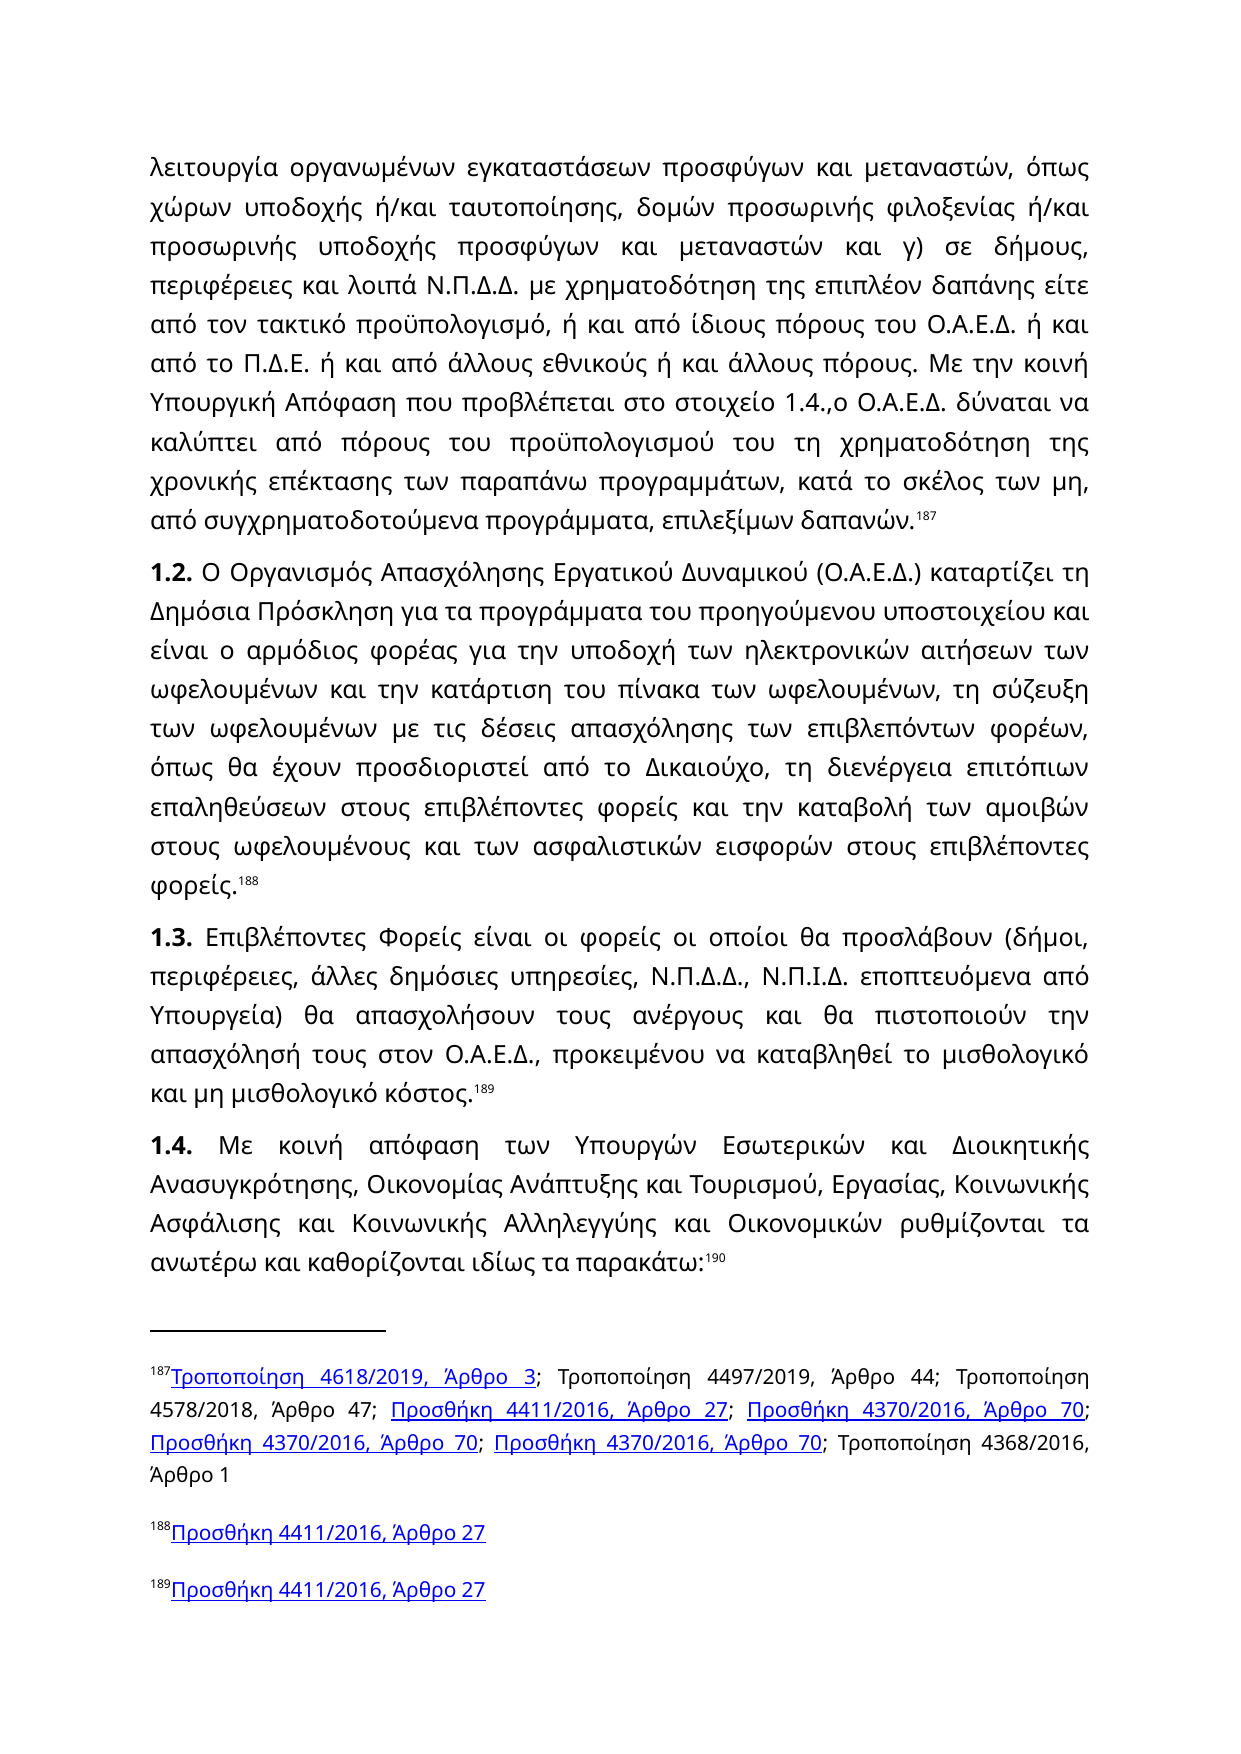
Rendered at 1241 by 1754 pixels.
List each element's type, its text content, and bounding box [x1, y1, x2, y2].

text 1.2. Ο Οργανισμός Απασχόλησης Εργατικού Δυναμικού (Ο.Α.Ε.Δ.) καταρτίζει τη Δημόσια Πρόσκληση για τα προγράμματα του προηγούμενου υποστοιχείου και είναι ο αρμόδιος φορέας για την υποδοχή των ηλεκτρονικών αιτήσεων των ωφελουμένων και την κατάρτιση του πίνακα των ωφελουμένων, τη σύζευξη των ωφελουμένων με τις δέσεις απασχόλησης των επιβλεπόντων φορέων, όπως θα έχουν προσδιοριστεί από το Δικαιούχο, τη διενέργεια επιτόπιων επαληθεύσεων στους επιβλέποντες φορείς και την καταβολή των αμοιβών στους ωφελουμένους και των ασφαλιστικών εισφορών στους επιβλέποντες φορείς. [150, 554, 1090, 902]
text Τροποποίηση 4618/2019, Άρθρο 3; Τροποποίηση 4497/2019, Άρθρο 44; Τροποποίηση 4578/2018, Άρθρο 47; Προσθήκη 4411/2016, Άρθρο 27; Προσθήκη 4370/2016, Άρθρο 70; Προσθήκη 4370/2016, Άρθρο 70; Προσθήκη 4370/2016, Άρθρο 70; Τροποποίηση 4368/2016, Άρθρο 1 [150, 1362, 1090, 1489]
text Προσθήκη 4411/2016, Άρθρο 27 [150, 1518, 1090, 1546]
text λειτουργία οργανωμένων εγκαταστάσεων προσφύγων και μεταναστών, όπως χώρων υποδοχής ή/και ταυτοποίησης, δομών προσωρινής φιλοξενίας ή/και προσωρινής υποδοχής προσφύγων και μεταναστών και γ) σε δήμους, περιφέρειες και λοιπά Ν.Π.Δ.Δ. με χρηματοδότηση της επιπλέον δαπάνης είτε από τον τακτικό προϋπολογισμό, ή και από ίδιους πόρους του Ο.Α.Ε.Δ. ή και από το Π.Δ.Ε. ή και από άλλους εθνικούς ή και άλλους πόρους. Με την κοινή Υπουργική Απόφαση που προβλέπεται στο στοιχείο 1.4.,ο Ο.Α.Ε.Δ. δύναται να καλύπτει από πόρους του προϋπολογισμού του τη χρηματοδότηση της χρονικής επέκτασης των παραπάνω προγραμμάτων, κατά το σκέλος των μη, από συγχρηματοδοτούμενα προγράμματα, επιλεξίμων δαπανών. [150, 150, 1090, 537]
text Προσθήκη 4411/2016, Άρθρο 27 [150, 1576, 1090, 1604]
text 1.4. Με κοινή απόφαση των Υπουργών Εσωτερικών και Διοικητικής Ανασυγκρότησης, Οικονομίας Ανάπτυξης και Τουρισμού, Εργασίας, Κοινωνικής Ασφάλισης και Κοινωνικής Αλληλεγγύης και Οικονομικών ρυθμίζονται τα ανωτέρω και καθορίζονται ιδίως τα παρακάτω: [150, 1127, 1090, 1279]
text 1.3. Επιβλέποντες Φορείς είναι οι φορείς οι οποίοι θα προσλάβουν (δήμοι, περιφέρειες, άλλες δημόσιες υπηρεσίες, Ν.Π.Δ.Δ., Ν.Π.Ι.Δ. εποπτευόμενα από Υπουργεία) θα απασχολήσουν τους ανέργους και θα πιστοποιούν την απασχόλησή τους στον Ο.Α.Ε.Δ., προκειμένου να καταβληθεί το μισθολογικό και μη μισθολογικό κόστος. [150, 919, 1090, 1110]
